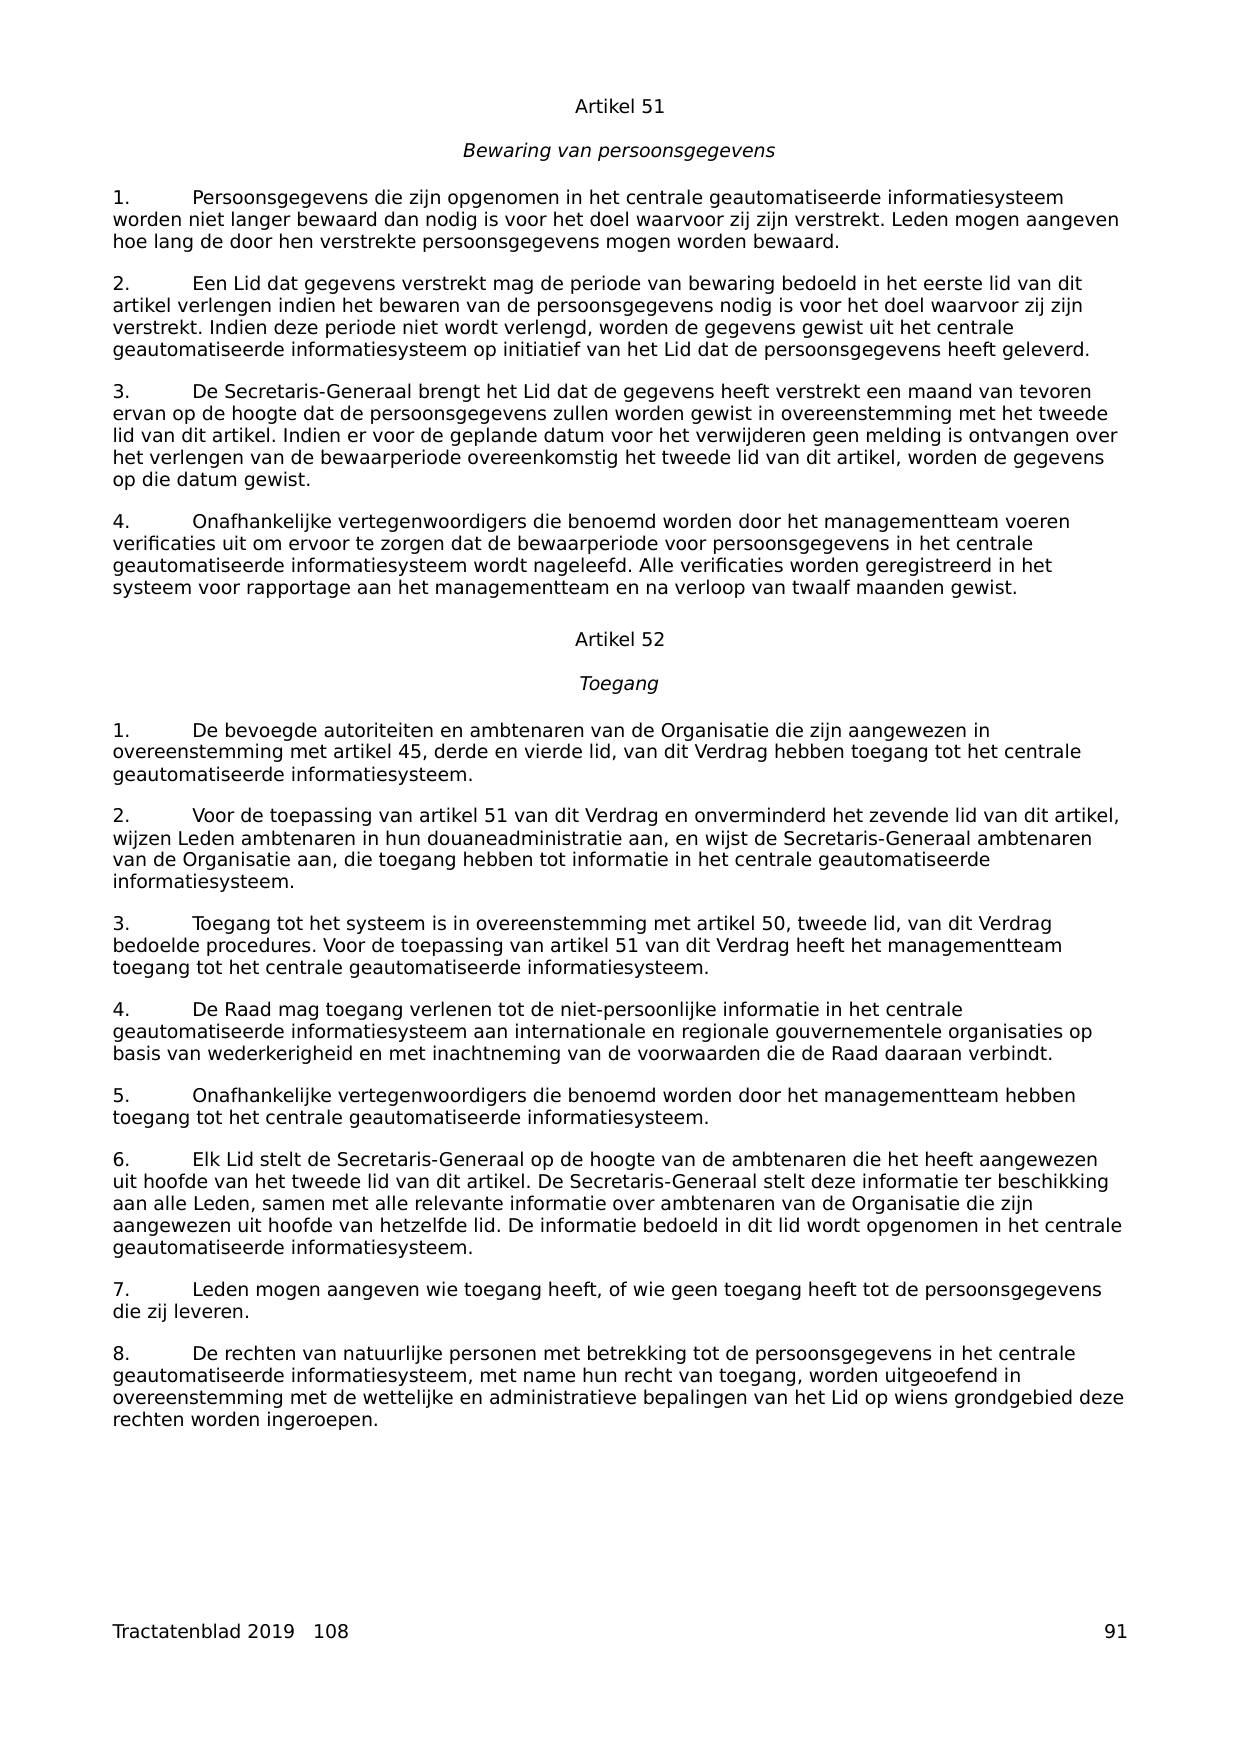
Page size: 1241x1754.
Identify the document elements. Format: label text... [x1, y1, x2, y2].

text 3. De Secretaris-Generaal brengt het Lid dat de gegevens heeft verstrekt een maand van tevoren ervan op de hoogte dat de persoonsgegevens zullen worden gewist in overeenstemming met het tweede lid van dit artikel. Indien er voor de geplande datum voor het verwijderen geen melding is ontvangen over het verlengen van de bewaarperiode overeenkomstig het tweede lid van dit artikel, worden de gegevens op die datum gewist. [112, 381, 1128, 491]
text 5. Onafhankelijke vertegenwoordigers die benoemd worden door het managementteam hebben toegang tot het centrale geautomatiseerde informatiesysteem. [112, 1085, 1128, 1129]
text 2. Voor de toepassing van artikel 51 van dit Verdrag en onverminderd het zevende lid van dit artikel, wijzen Leden ambtenaren in hun douaneadministratie aan, en wijst de Secretaris-Generaal ambtenaren van de Organisatie aan, die toegang hebben tot informatie in het centrale geautomatiseerde informatiesysteem. [112, 805, 1128, 893]
text 7. Leden mogen aangeven wie toegang heeft, of wie geen toegang heeft tot de persoonsgegevens die zij leveren. [112, 1279, 1128, 1323]
text 2. Een Lid dat gegevens verstrekt mag de periode van bewaring bedoeld in het eerste lid van dit artikel verlengen indien het bewaren van de persoonsgegevens nodig is voor het doel waarvoor zij zijn verstrekt. Indien deze periode niet wordt verlengd, worden de gegevens gewist uit het centrale geautomatiseerde informatiesysteem op initiatief van het Lid dat de persoonsgegevens heeft geleverd. [112, 273, 1128, 361]
subtitle Artikel 51 Bewaring van persoonsgegevens [112, 96, 1128, 162]
text 8. De rechten van natuurlijke personen met betrekking tot de persoonsgegevens in het centrale geautomatiseerde informatiesysteem, met name hun recht van toegang, worden uitgeoefend in overeenstemming met de wettelijke en administratieve bepalingen van het Lid op wiens grondgebied deze rechten worden ingeroepen. [112, 1343, 1128, 1431]
text 3. Toegang tot het systeem is in overeenstemming met artikel 50, tweede lid, van dit Verdrag bedoelde procedures. Voor de toepassing van artikel 51 van dit Verdrag heeft het managementteam toegang tot het centrale geautomatiseerde informatiesysteem. [112, 913, 1128, 979]
text 4. Onafhankelijke vertegenwoordigers die benoemd worden door het managementteam voeren verificaties uit om ervoor te zorgen dat de bewaarperiode voor persoonsgegevens in het centrale geautomatiseerde informatiesysteem wordt nageleefd. Alle verificaties worden geregistreerd in het systeem voor rapportage aan het managementteam en na verloop van twaalf maanden gewist. [112, 511, 1128, 598]
text 1. De bevoegde autoriteiten en ambtenaren van de Organisatie die zijn aangewezen in overeenstemming met artikel 45, derde en vierde lid, van dit Verdrag hebben toegang tot het centrale geautomatiseerde informatiesysteem. [112, 719, 1128, 785]
text 1. Persoonsgegevens die zijn opgenomen in het centrale geautomatiseerde informatiesysteem worden niet langer bewaard dan nodig is voor het doel waarvoor zij zijn verstrekt. Leden mogen aangeven hoe lang de door hen verstrekte persoonsgegevens mogen worden bewaard. [112, 187, 1128, 253]
text 4. De Raad mag toegang verlenen tot de niet-persoonlijke informatie in het centrale geautomatiseerde informatiesysteem aan internationale en regionale gouvernementele organisaties op basis van wederkerigheid en met inachtneming van de voorwaarden die de Raad daaraan verbindt. [112, 999, 1128, 1065]
text 6. Elk Lid stelt de Secretaris-Generaal op de hoogte van de ambtenaren die het heeft aangewezen uit hoofde van het tweede lid van dit artikel. De Secretaris-Generaal stelt deze informatie ter beschikking aan alle Leden, samen met alle relevante informatie over ambtenaren van de Organisatie die zijn aangewezen uit hoofde van hetzelfde lid. De informatie bedoeld in dit lid wordt opgenomen in het centrale geautomatiseerde informatiesysteem. [112, 1149, 1128, 1259]
subtitle Artikel 52 Toegang [112, 628, 1128, 694]
